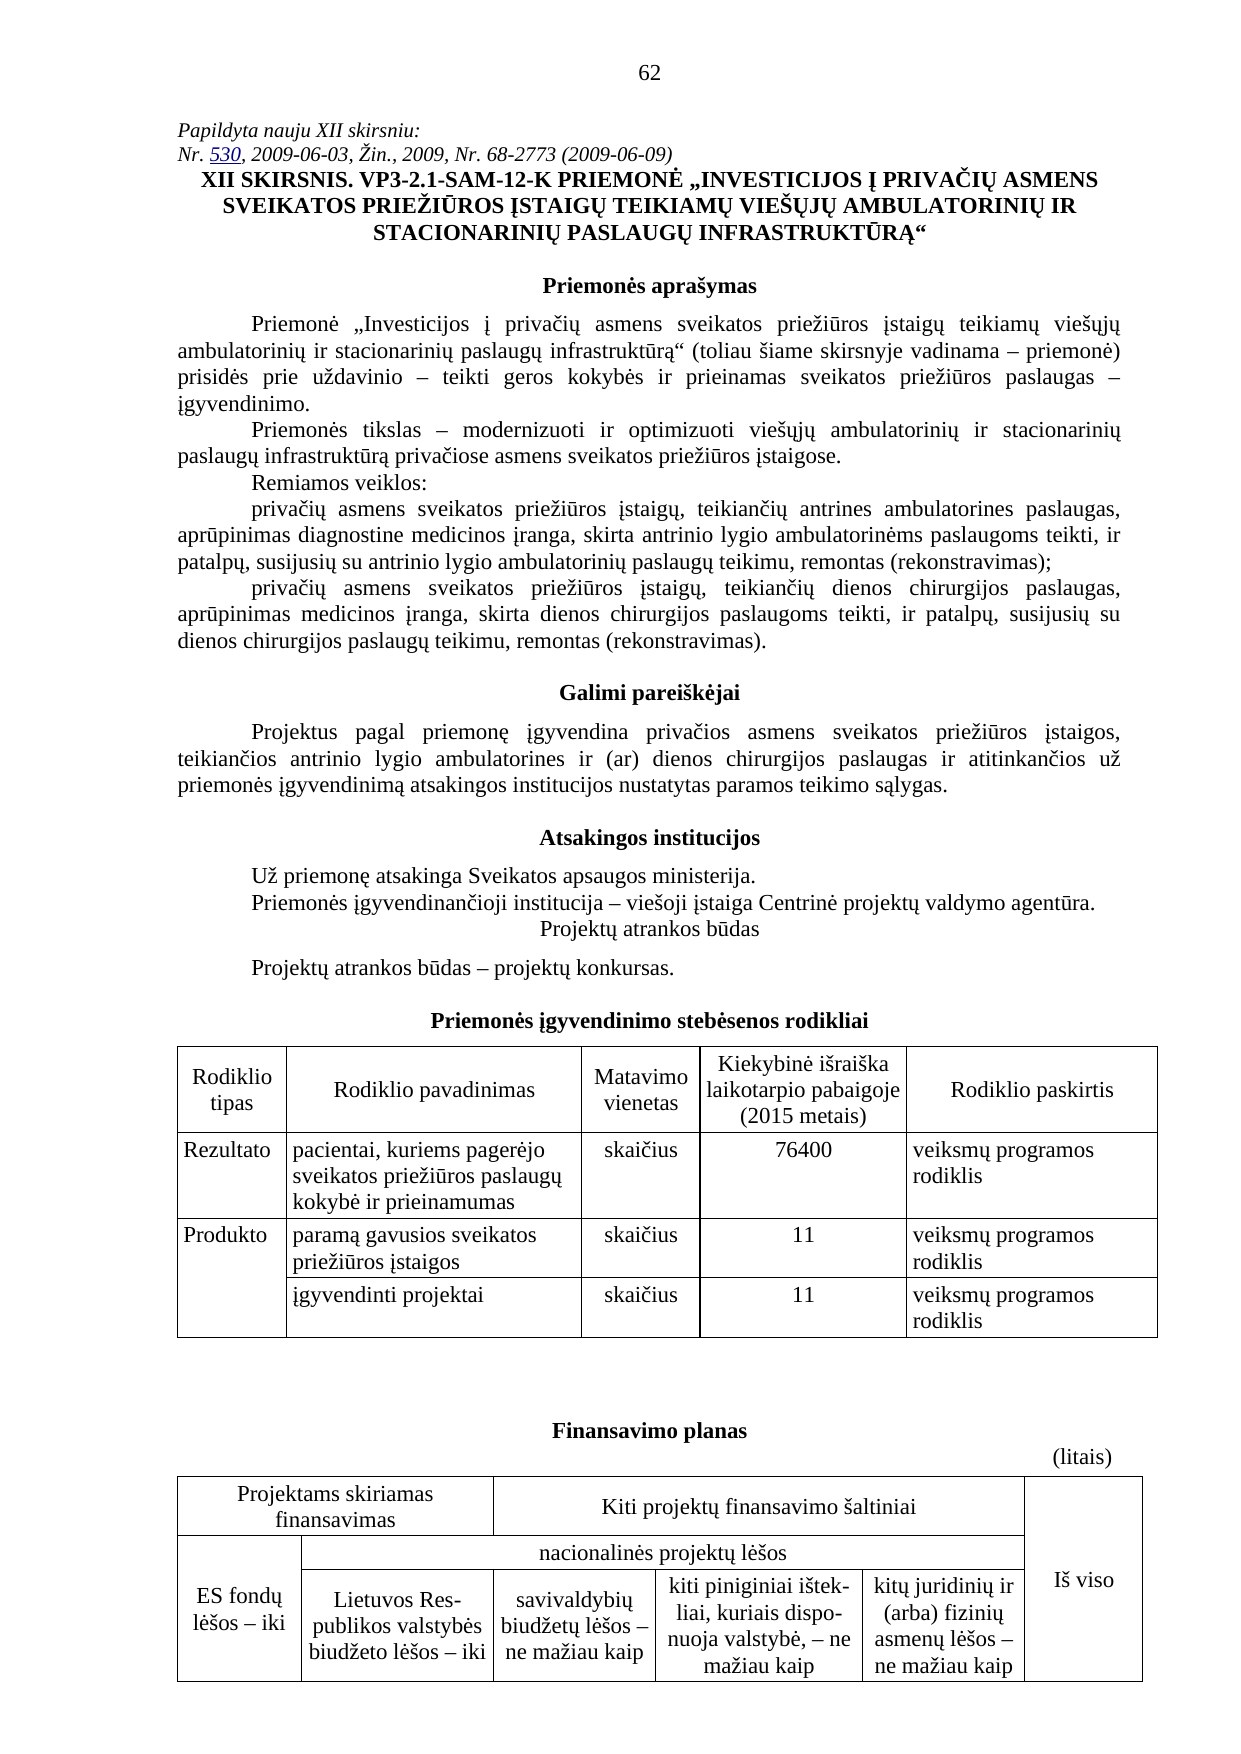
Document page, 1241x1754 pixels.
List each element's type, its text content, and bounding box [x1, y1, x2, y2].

text Nr. 530, 2009-06-03, Žin., 2009, Nr. 68-2773 (2009-06-09) [177, 142, 1122, 166]
table_cell paramą gavusios sveikatos priežiūros įstaigos [287, 1219, 581, 1277]
table_cell veiksmų programos rodiklis [907, 1219, 1157, 1277]
text Priemonės tikslas – modernizuoti ir optimizuoti viešųjų ambulatorinių ir stacionarinių paslaugų infrastruktūrą privačiose asmens sveikatos priežiūros įstaigose. [177, 416, 1122, 469]
table_header Rodiklio pavadinimas [287, 1047, 581, 1132]
text Remiamos veiklos: [177, 469, 1122, 495]
text Atsakingos institucijos [177, 824, 1122, 850]
table_header Projektams skiriamas finansavimas [178, 1477, 493, 1535]
text Projektų atrankos būdas – projektų konkursas. [177, 954, 1122, 981]
table_cell Lietuvos Res­publikos valstybės biudžeto lėšos – iki [302, 1570, 493, 1681]
table_cell kiti piniginiai ištek­liai, kuriais dispo­nuo­ja valsty­bė, – ne mažiau kaip [656, 1570, 862, 1681]
text Finansavimo planas [177, 1417, 1122, 1443]
table_cell skaičius [582, 1278, 699, 1337]
table_cell Produkto [178, 1219, 286, 1337]
text privačių asmens sveikatos priežiūros įstaigų, teikiančių antrines ambulatorines paslaugas, aprūpinimas diagnostine medicinos įranga, skirta antrinio lygio ambulatorinėms paslaugoms teikti, ir patalpų, susijusių su antrinio lygio ambulatorinių paslaugų teikimu, remontas (rekonstravimas); [177, 495, 1122, 574]
table_cell kitų juridinių ir (arba) fizinių asmenų lėšos – ne mažiau kaip [863, 1570, 1024, 1681]
text (litais) [177, 1443, 1112, 1469]
table_cell 11 [701, 1219, 906, 1277]
table_cell Rezultato [178, 1133, 286, 1218]
table_header Rodiklio paskirtis [907, 1047, 1157, 1132]
table_header Rodiklio tipas [178, 1047, 286, 1132]
table_cell ES fondų lėšos – iki [178, 1536, 301, 1681]
text Priemonės įgyvendinimo stebėsenos rodikliai [177, 1007, 1122, 1033]
text Priemonė „Investicijos į privačių asmens sveikatos priežiūros įstaigų teikiamų viešųjų ambulatorinių ir stacionarinių paslaugų infrastruktūrą“ (toliau šiame skirsnyje vadinama – priemonė) prisidės prie uždavinio – teikti geros kokybės ir prieinamas sveikatos priežiūros paslaugas – įgyvendinimo. [177, 311, 1122, 416]
table_cell pacientai, kuriems pagerėjo sveikatos priežiūros paslaugų kokybė ir prieinamumas [287, 1133, 581, 1218]
text Projektų atrankos būdas [177, 915, 1122, 942]
text Už priemonę atsakinga Sveikatos apsaugos ministerija. [177, 863, 1122, 889]
table_cell 11 [701, 1278, 906, 1337]
table_header Kiekybinė išraiška laikotarpio pabaigoje (2015 metais) [701, 1047, 906, 1132]
table_cell skaičius [582, 1219, 699, 1277]
text Papildyta nauju XII skirsniu: [177, 118, 1122, 142]
table_cell veiksmų programos rodiklis [907, 1133, 1157, 1218]
table_cell veiksmų programos rodiklis [907, 1278, 1157, 1337]
text XII SKIRSNIS. VP3-2.1-SAM-12-K PRIEMONĖ „INVESTICIJOS Į PRIVAČIŲ ASMENS SVEIKATOS PRIEŽIŪROS ĮSTAIGŲ TEIKIAMŲ VIEŠŲJŲ AMBULATORINIŲ IR STACIONARINIŲ PASLAUGŲ INFRASTRUKTŪRĄ“ [177, 166, 1122, 245]
text Galimi pareiškėjai [177, 679, 1122, 706]
table_cell skaičius [582, 1133, 699, 1218]
text Priemonės aprašymas [177, 272, 1122, 298]
text Priemonės įgyvendinančioji institucija – viešoji įstaiga Centrinė projektų valdymo agentūra. [177, 889, 1122, 915]
table_cell savivaldybių biudžetų lėšos – ne mažiau kaip [494, 1570, 655, 1681]
text Projektus pagal priemonę įgyvendina privačios asmens sveikatos priežiūros įstaigos, teikiančios antrinio lygio ambulatorines ir (ar) dienos chirurgijos paslaugas ir atitinkančios už priemonės įgyvendinimą atsakingos institucijos nustatytas paramos teikimo sąlygas. [177, 718, 1122, 797]
table_header Kiti projektų finansavimo šaltiniai [494, 1477, 1024, 1535]
text privačių asmens sveikatos priežiūros įstaigų, teikiančių dienos chirurgijos paslaugas, aprūpinimas medicinos įranga, skirta dienos chirurgijos paslaugoms teikti, ir patalpų, susijusių su dienos chirurgijos paslaugų teikimu, remontas (rekonstravimas). [177, 574, 1122, 653]
table_cell nacionalinės projektų lėšos [302, 1536, 1024, 1569]
table_header Matavimo vienetas [582, 1047, 699, 1132]
table_cell 76400 [701, 1133, 906, 1218]
table_header Iš viso [1025, 1477, 1142, 1681]
table_cell įgyvendinti projektai [287, 1278, 581, 1337]
